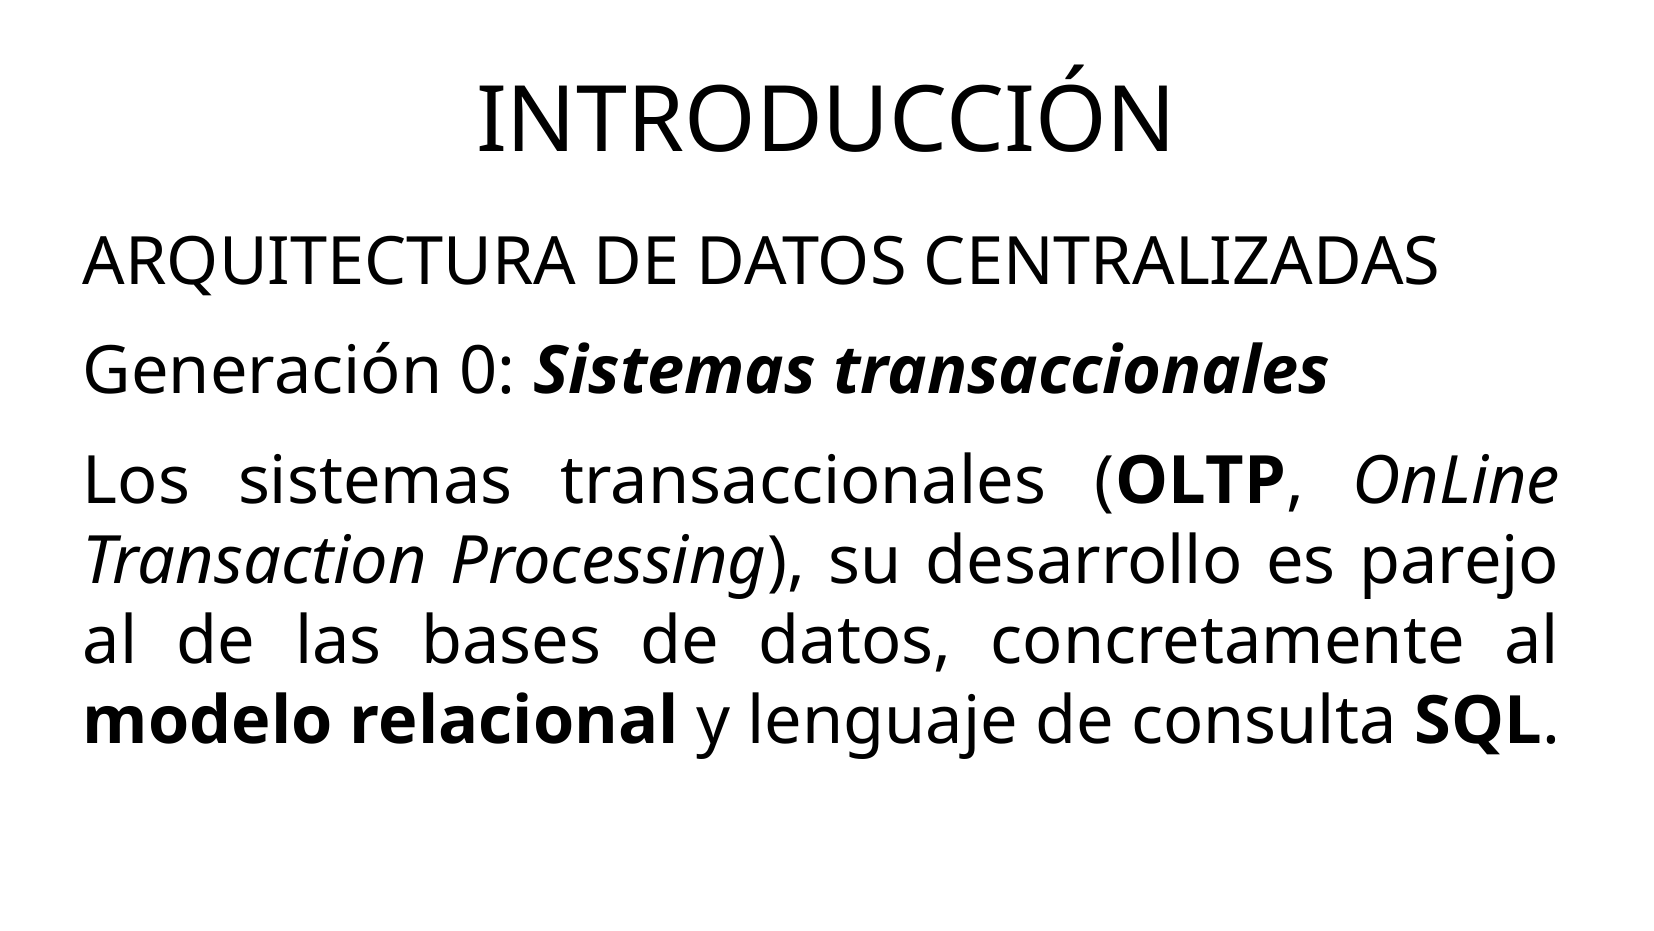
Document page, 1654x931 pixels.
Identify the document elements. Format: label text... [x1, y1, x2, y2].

list ARQUITECTURA DE DATOS CENTRALIZADAS Generación 0: Sistemas transaccionales Los sistemas transaccionales (OLTP, OnLine Transaction Processing), su desarrollo es parejo al de las bases de datos, concretamente al modelo relacional y lenguaje de consulta SQL. [82, 217, 1571, 758]
title INTRODUCCIÓN [82, 37, 1571, 193]
